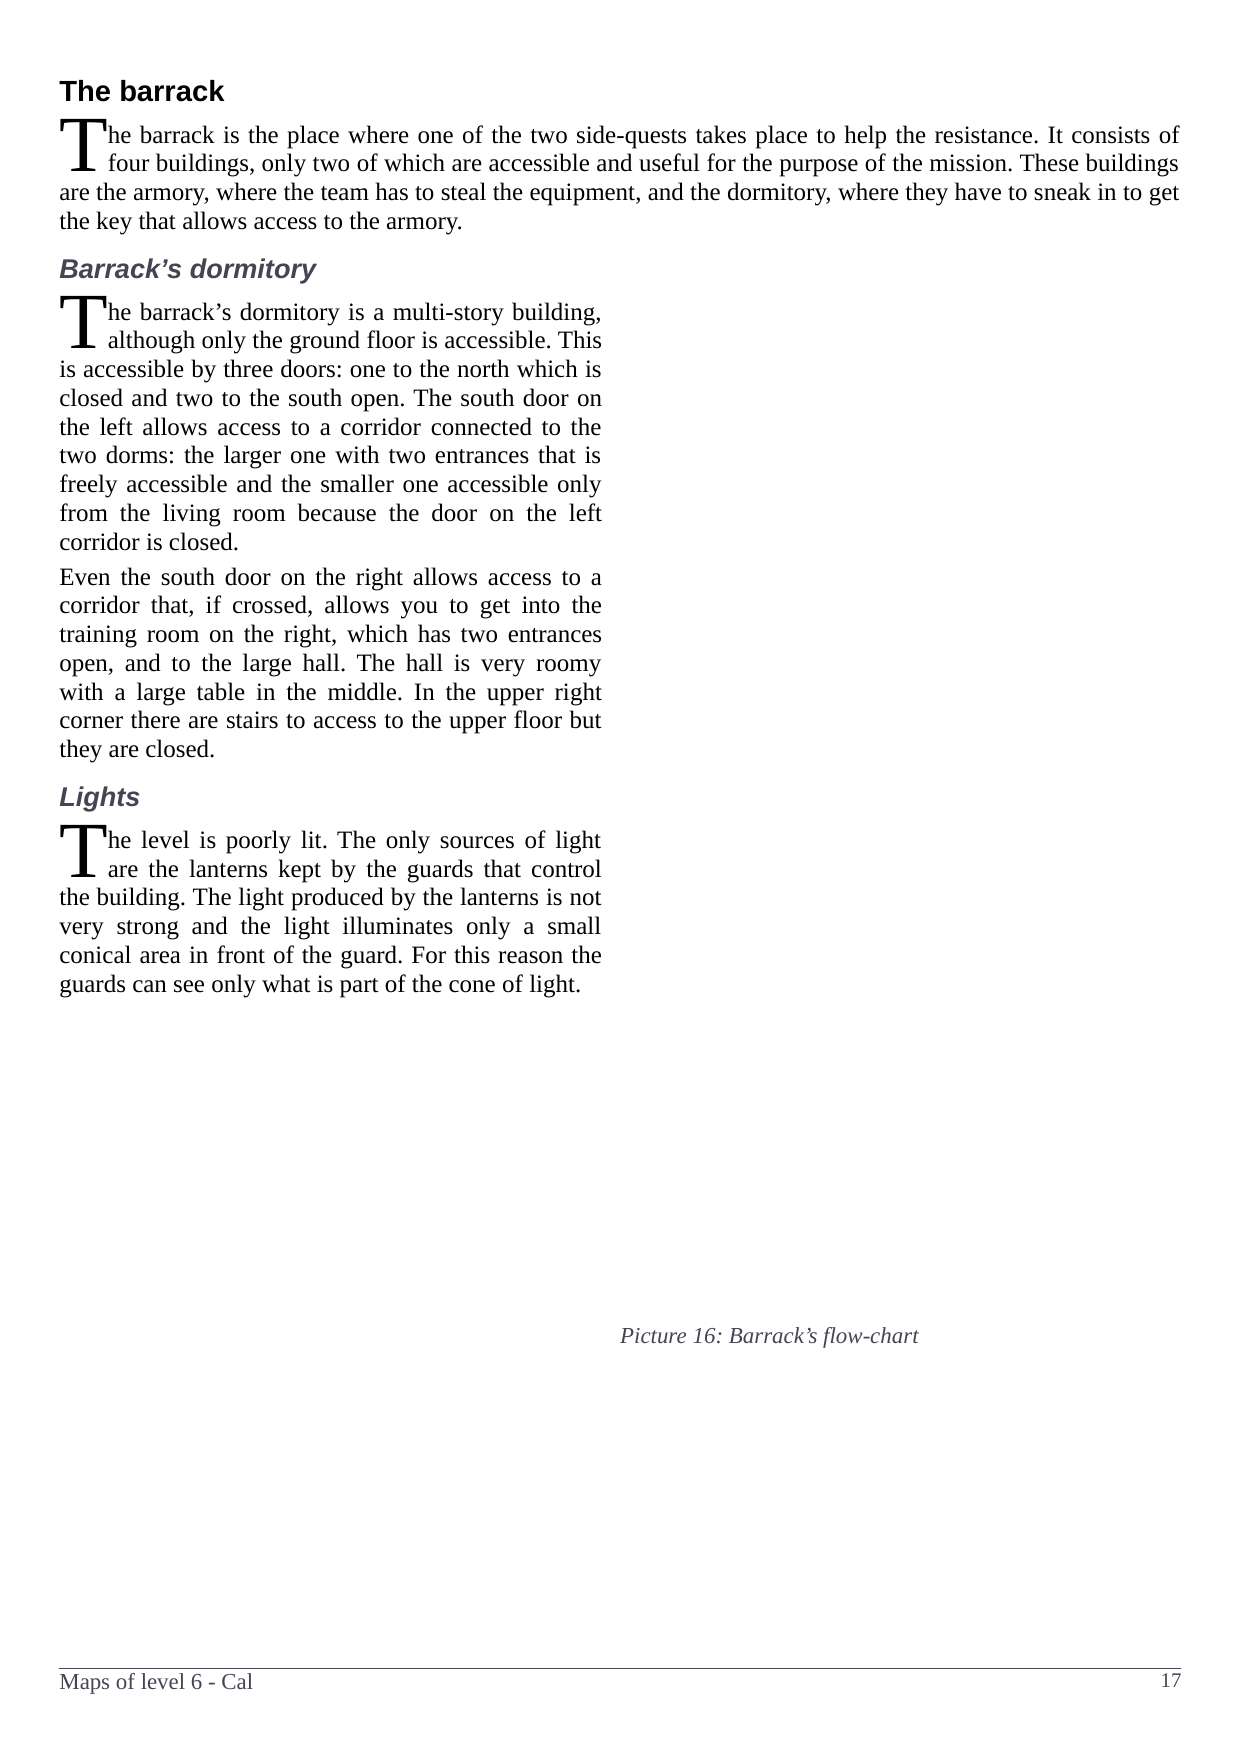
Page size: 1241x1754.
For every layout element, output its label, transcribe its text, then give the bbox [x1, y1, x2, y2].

table_header [625, 1329, 631, 1336]
text The barrack is the place where one of the two side-quests takes place to help the resistance. It consists of four buildings, only two of which are accessible and useful for the purpose of the mission. These buildings are the armory, where the team has to steal the equipment, and the dormitory, where they have to sneak in to get the key that allows access to the armory. [59, 120, 1181, 235]
subtitle Barrack’s dormitory [59, 253, 1181, 284]
table_header The barrack’s dormitory is a multi-story building, although only the ground floor is accessible. This is accessible by three doors: one to the north which is closed and two to the south open. The south door on the left allows access to a corridor connected to the two dorms: the larger one with two entrances that is freely accessible and the smaller one accessible only from the living room because the door on the left corridor is closed. Even the south door on the right allows access to a corridor that, if crossed, allows you to get into the training room on the right, which has two entrances open, and to the large hall. The hall is very roomy with a large table in the middle. In the upper right corner there are stairs to access to the upper floor but they are closed. Lights The level is poorly lit. The only sources of light are the lanterns kept by the guards that control the building. The light produced by the lanterns is not very strong and the light illuminates only a small conical area in front of the guard. For this reason the guards can see only what is part of the cone of light. [59, 297, 620, 1354]
table_header [620, 297, 1181, 1354]
subtitle The barrack [59, 74, 1181, 107]
